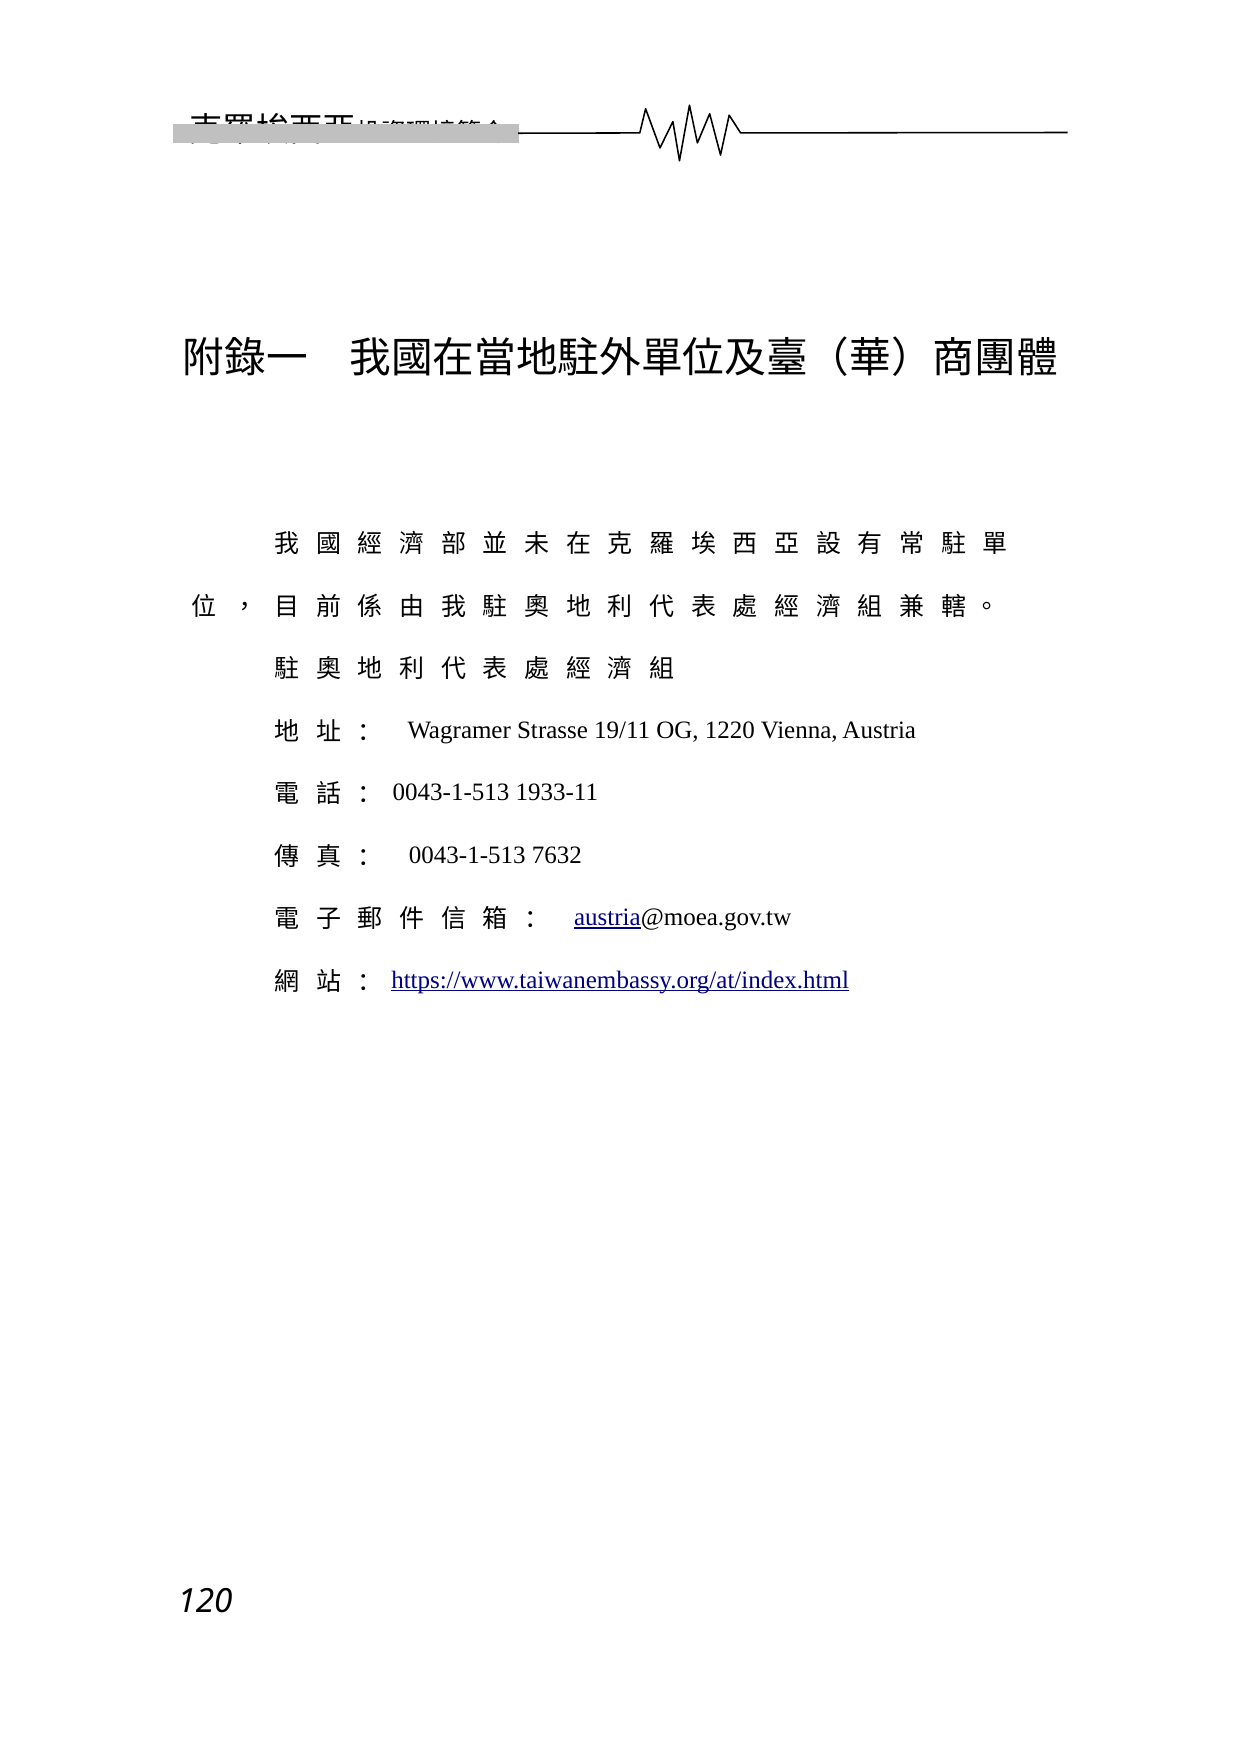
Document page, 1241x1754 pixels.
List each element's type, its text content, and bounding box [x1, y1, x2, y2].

text 附錄一 我國在當地駐外單位及臺（華）商團體 [183, 313, 1058, 375]
text 電子郵件信箱：austria@moea.gov.tw [183, 875, 1058, 938]
text 我國經濟部並未在克羅埃西亞設有常駐單位，目前係由我駐奧地利代表處經濟組兼轄。 [183, 500, 1058, 625]
text 駐奧地利代表處經濟組 [183, 625, 1058, 688]
text 傳真：0043-1-513 7632 [183, 813, 1058, 875]
text 電話：0043-1-513 1933-11 [183, 750, 1058, 813]
text 地址：Wagramer Strasse 19/11 OG, 1220 Vienna, Austria [183, 688, 1058, 750]
text 網站：https://www.taiwanembassy.org/at/index.html [183, 938, 1058, 1000]
